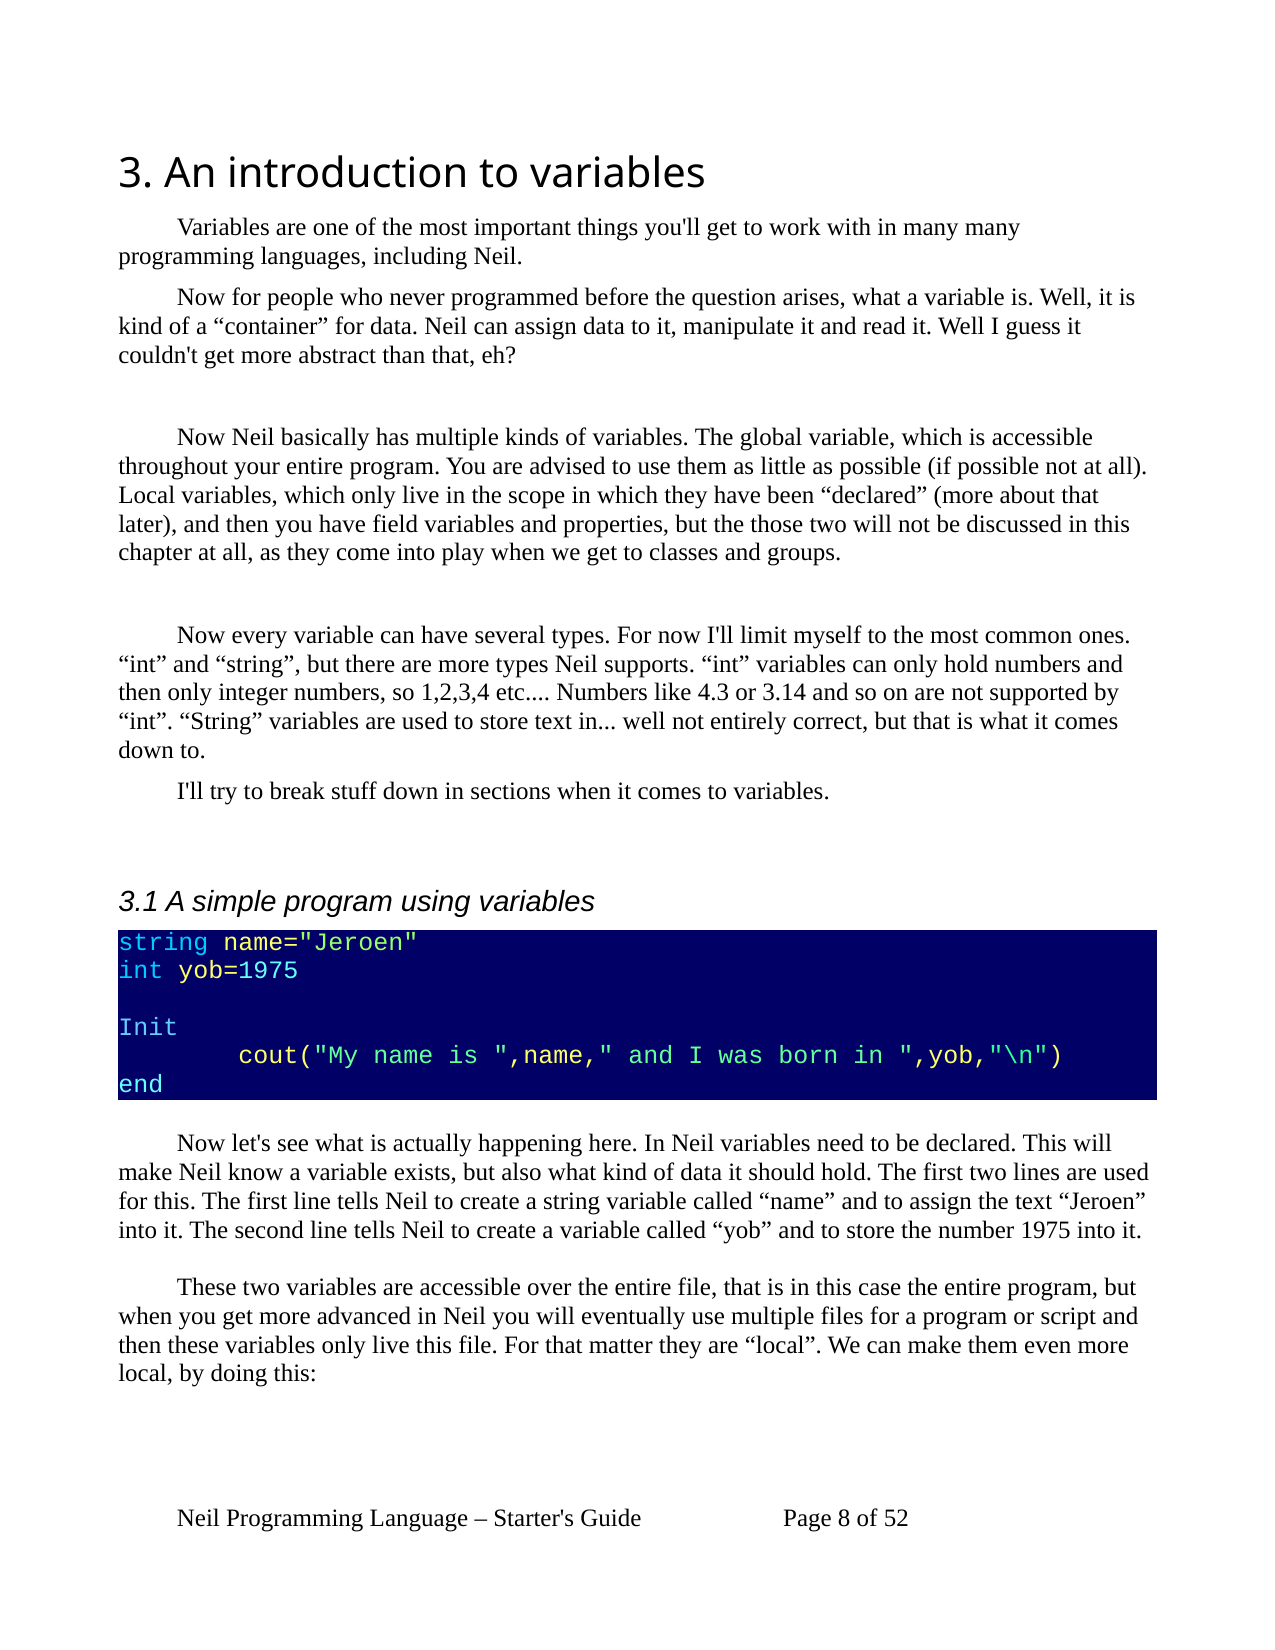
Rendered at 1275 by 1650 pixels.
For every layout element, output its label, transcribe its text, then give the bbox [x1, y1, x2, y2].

text int yob=1975 [118, 958, 1157, 986]
subtitle 3.1 A simple program using variables [118, 884, 1157, 917]
text Now for people who never programmed before the question arises, what a variable is. Well, it is kind of a “container” for data. Neil can assign data to it, manipulate it and read it. Well I guess it couldn't get more abstract than that, eh? [118, 282, 1157, 369]
text These two variables are accessible over the entire file, that is in this case the entire program, but when you get more advanced in Neil you will eventually use multiple files for a program or script and then these variables only live this file. For that matter they are “local”. We can make them even more local, by doing this: [118, 1272, 1157, 1387]
text Now every variable can have several types. For now I'll limit myself to the most common ones. “int” and “string”, but there are more types Neil supports. “int” variables can only hold numbers and then only integer numbers, so 1,2,3,4 etc.... Numbers like 4.3 or 3.14 and so on are not supported by “int”. “String” variables are used to store text in... well not entirely correct, but that is what it comes down to. [118, 620, 1157, 764]
text string name="Jeroen" [118, 930, 1157, 958]
text cout("My name is ",name," and I was born in ",yob,"\n") [118, 1043, 1157, 1071]
text end [118, 1071, 1157, 1100]
text Init [118, 1015, 1157, 1043]
text Now Neil basically has multiple kinds of variables. The global variable, which is accessible throughout your entire program. You are advised to use them as little as possible (if possible not at all). Local variables, which only live in the scope in which they have been “declared” (more about that later), and then you have field variables and properties, but the those two will not be discussed in this chapter at all, as they come into play when we get to classes and groups. [118, 422, 1157, 566]
subtitle 3. An introduction to variables [118, 143, 1157, 200]
text Now let's see what is actually happening here. In Neil variables need to be declared. This will make Neil know a variable exists, but also what kind of data it should hold. The first two lines are used for this. The first line tells Neil to create a string variable called “name” and to assign the text “Jeroen” into it. The second line tells Neil to create a variable called “yob” and to store the number 1975 into it. [118, 1128, 1157, 1243]
text Variables are one of the most important things you'll get to work with in many many programming languages, including Neil. [118, 212, 1157, 270]
text I'll try to break stuff down in sections when it comes to variables. [118, 776, 1157, 805]
